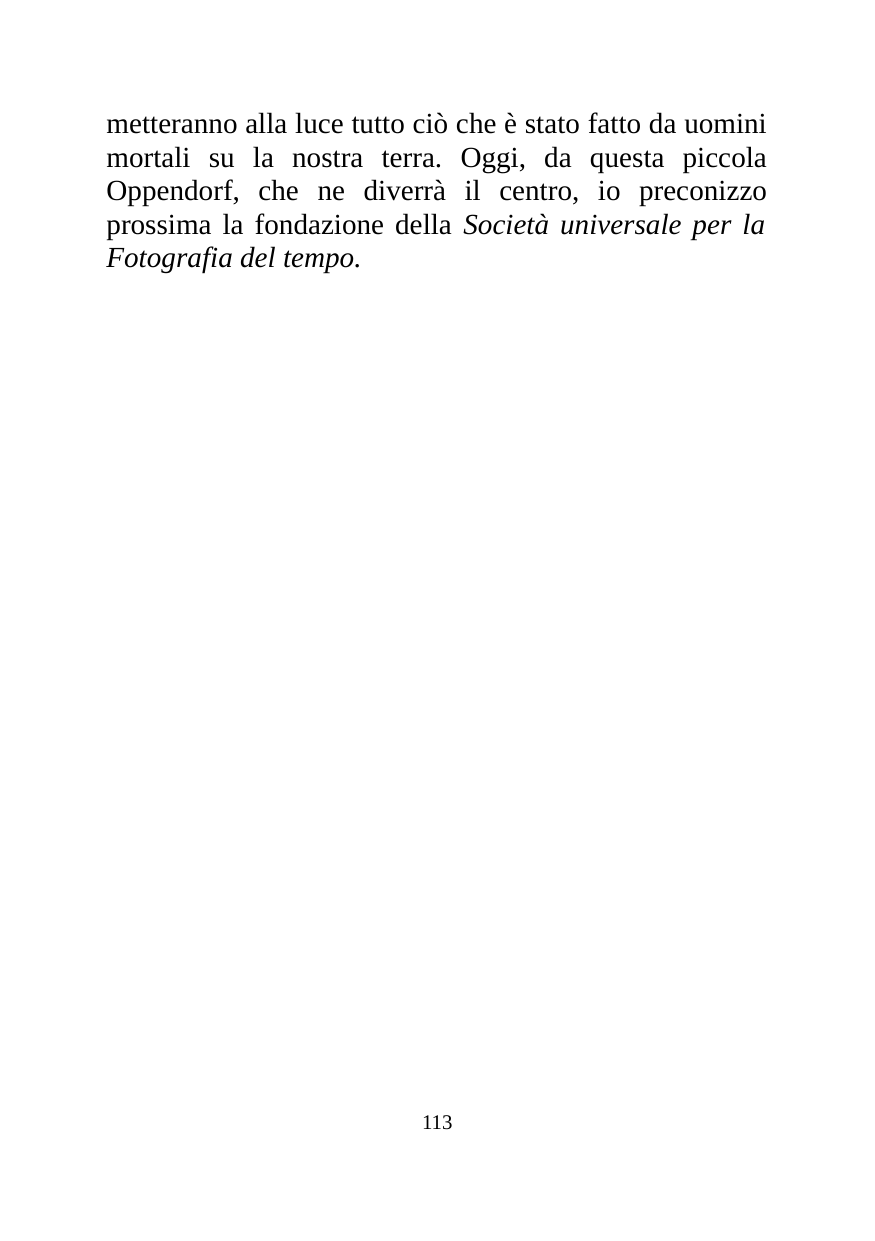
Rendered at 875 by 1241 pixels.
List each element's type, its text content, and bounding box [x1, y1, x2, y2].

text metteranno alla luce tutto ciò che è stato fatto da uomini mortali su la nostra terra. Oggi, da questa piccola Oppendorf, che ne diverrà il centro, io preconizzo prossima la fondazione della Società universale per la Fotografia del tempo. [106, 106, 768, 274]
